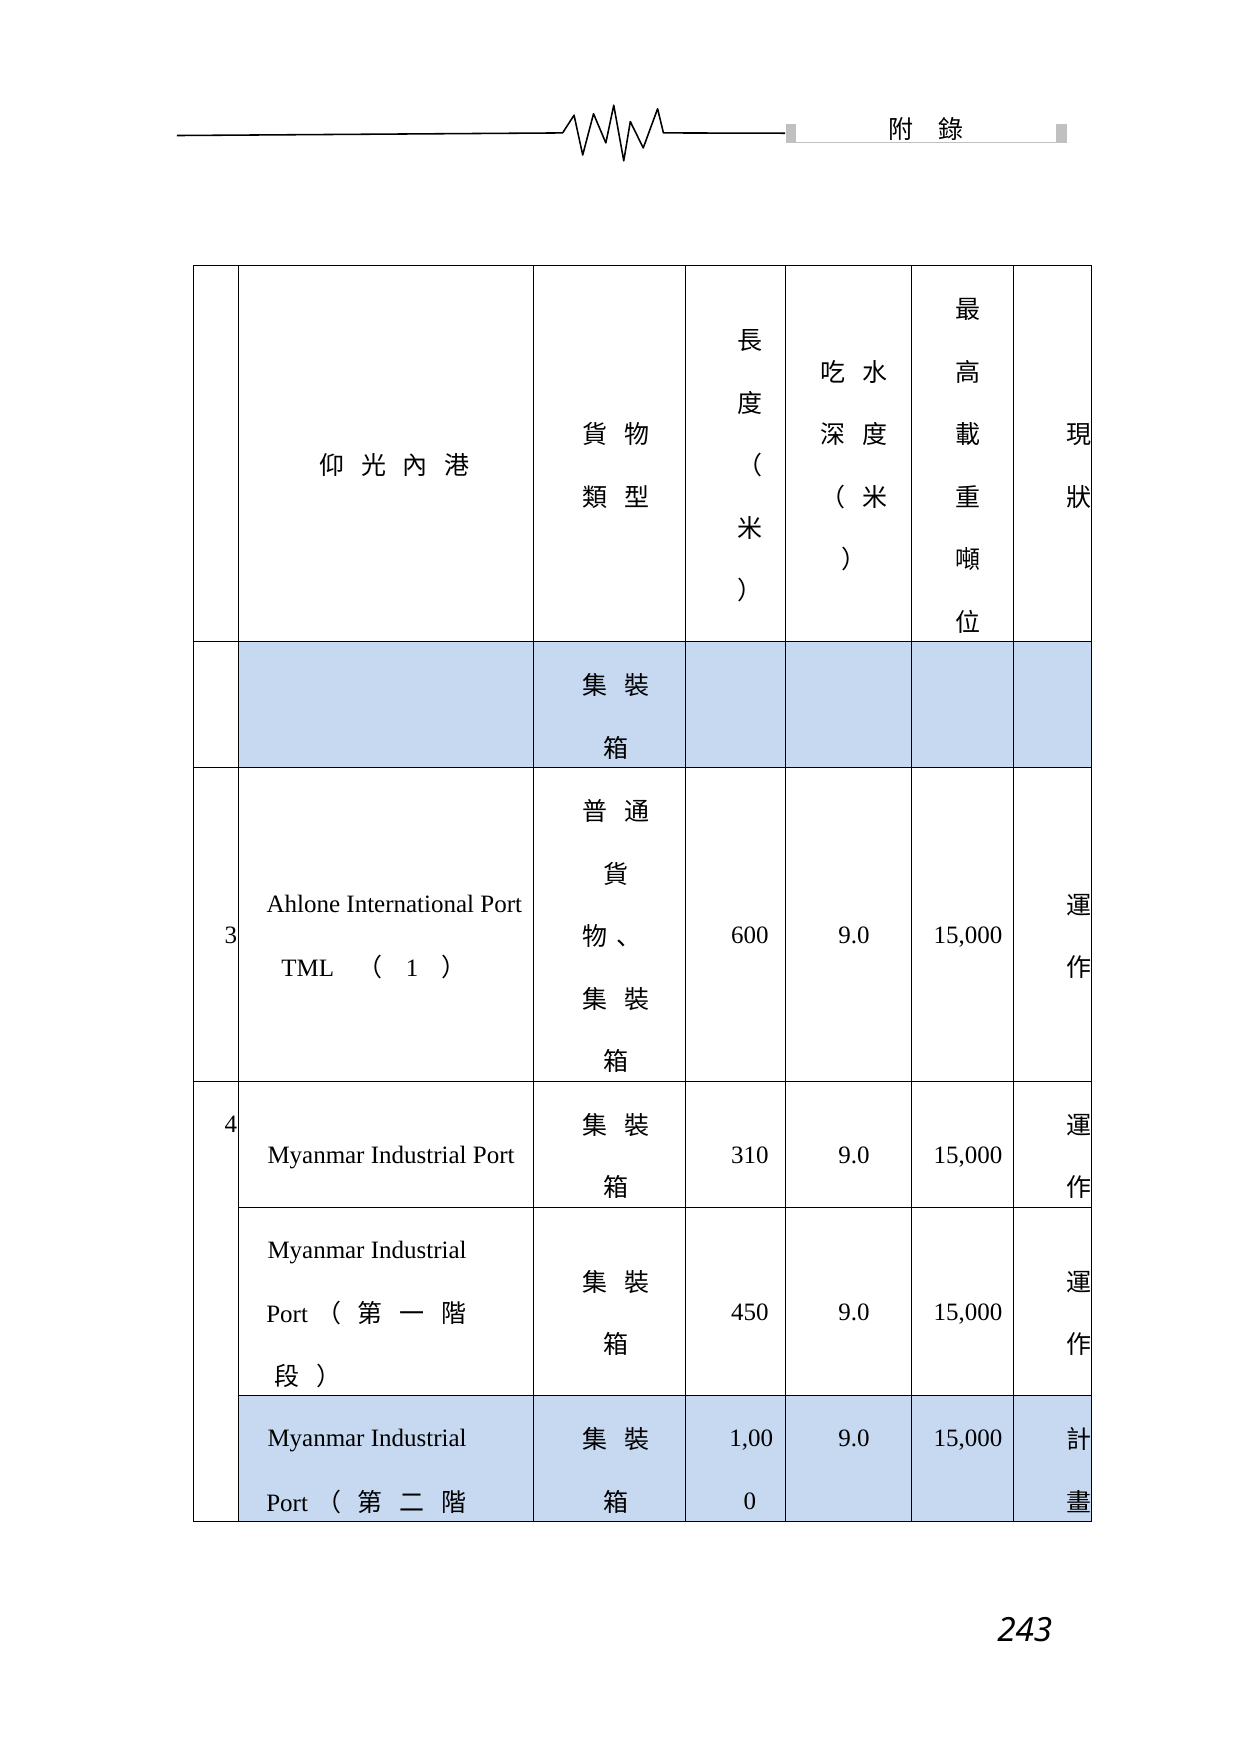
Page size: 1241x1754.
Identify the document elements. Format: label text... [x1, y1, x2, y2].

table_header 貨物類型 [534, 266, 685, 641]
table_cell Myanmar Industrial Port（第二階 [239, 1396, 533, 1521]
table_cell 1,000 [686, 1396, 785, 1521]
table_header 吃水深度（米） [786, 266, 911, 641]
table_cell [786, 642, 911, 767]
table_cell 15,000 [912, 768, 1013, 1081]
table_header 仰光內港 [239, 266, 533, 641]
table_cell 9.0 [786, 1208, 911, 1395]
table_cell 15,000 [912, 1208, 1013, 1395]
table_header [194, 266, 238, 641]
table_cell 9.0 [786, 768, 911, 1081]
table_cell 15,000 [912, 1396, 1013, 1521]
table_header 最高載重噸位 [912, 266, 1013, 641]
table_cell [686, 642, 785, 767]
table_cell 計畫 [1014, 1396, 1091, 1521]
table_cell 集裝箱 [534, 1082, 685, 1207]
table_cell 9.0 [786, 1082, 911, 1207]
table_cell [194, 642, 238, 767]
table_cell 450 [686, 1208, 785, 1395]
table_cell 運作 [1014, 1082, 1091, 1207]
table_header 長度（米） [686, 266, 785, 641]
table_cell 3 [194, 768, 238, 1081]
table_cell Ahlone International Port TML（1） [239, 768, 533, 1081]
table_cell 600 [686, 768, 785, 1081]
table_cell 9.0 [786, 1396, 911, 1521]
table_cell Myanmar Industrial Port（第一階段） [239, 1208, 533, 1395]
table_cell [1014, 642, 1091, 767]
table_cell 15,000 [912, 1082, 1013, 1207]
table_cell Myanmar Industrial Port [239, 1082, 533, 1207]
table_cell 4 [194, 1082, 238, 1521]
table_cell [239, 642, 533, 767]
table_cell 集裝箱 [534, 642, 685, 767]
table_cell 運作 [1014, 768, 1091, 1081]
table_cell [912, 642, 1013, 767]
table_cell 運作 [1014, 1208, 1091, 1395]
table_cell 集裝箱 [534, 1208, 685, 1395]
table_header 現狀 [1014, 266, 1091, 641]
table_cell 集裝箱 [534, 1396, 685, 1521]
table_cell 普通貨物、集裝箱 [534, 768, 685, 1081]
table_cell 310 [686, 1082, 785, 1207]
